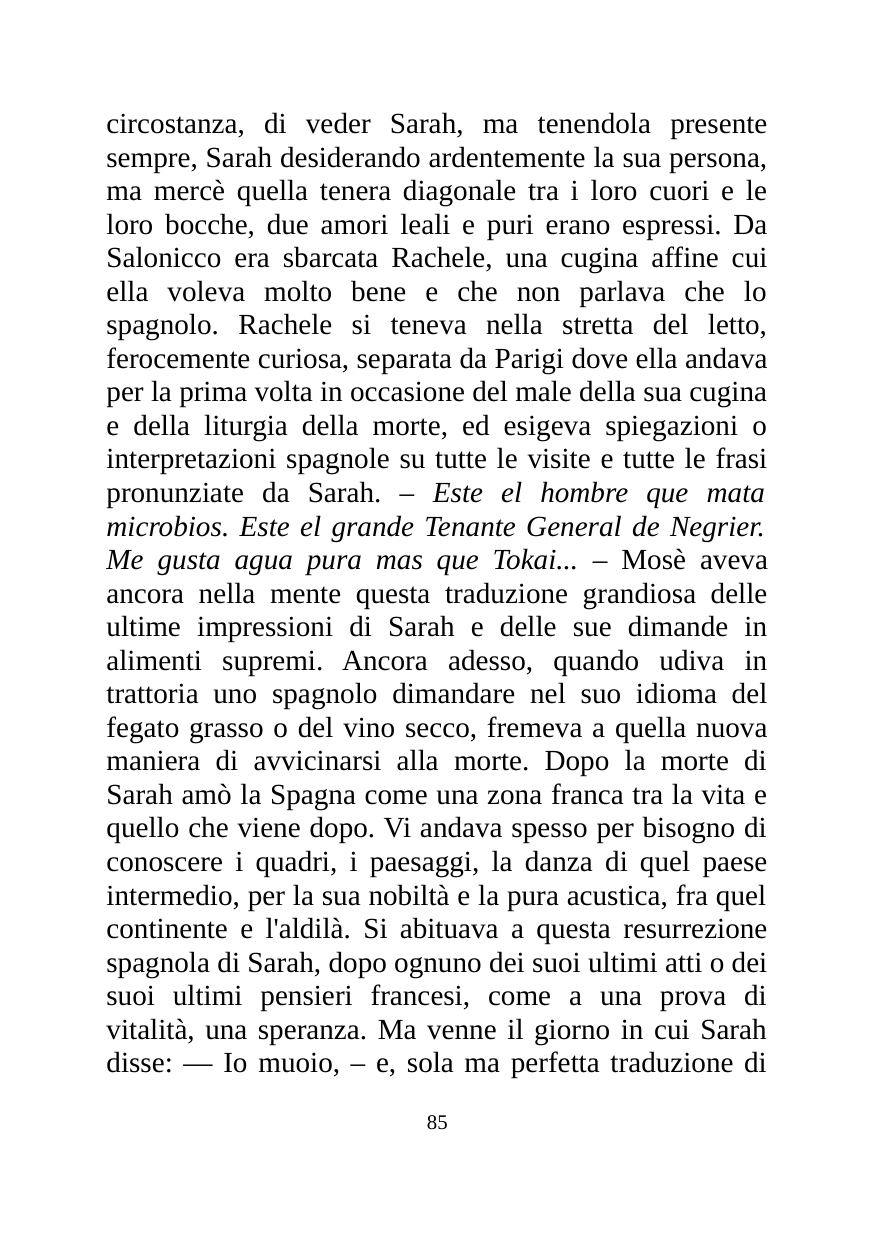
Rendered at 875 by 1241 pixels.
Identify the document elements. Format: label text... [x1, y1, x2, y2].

text circostanza, di veder Sarah, ma tenendola presente sempre, Sarah desiderando ardentemente la sua persona, ma mercè quella tenera diagonale tra i loro cuori e le loro bocche, due amori leali e puri erano espressi. Da Salonicco era sbarcata Rachele, una cugina affine cui ella voleva molto bene e che non parlava che lo spagnolo. Rachele si teneva nella stretta del letto, ferocemente curiosa, separata da Parigi dove ella andava per la prima volta in occasione del male della sua cugina e della liturgia della morte, ed esigeva spiegazioni o interpretazioni spagnole su tutte le visite e tutte le frasi pronunziate da Sarah. – Este el hombre que mata microbios. Este el grande Tenante General de Negrier. Me gusta agua pura mas que Tokai... – Mosè aveva ancora nella mente questa traduzione grandiosa delle ultime impressioni di Sarah e delle sue dimande in alimenti supremi. Ancora adesso, quando udiva in trattoria uno spagnolo dimandare nel suo idioma del fegato grasso o del vino secco, fremeva a quella nuova maniera di avvicinarsi alla morte. Dopo la morte di Sarah amò la Spagna come una zona franca tra la vita e quello che viene dopo. Vi andava spesso per bisogno di conoscere i quadri, i paesaggi, la danza di quel paese intermedio, per la sua nobiltà e la pura acustica, fra quel continente e l'aldilà. Si abituava a questa resurrezione spagnola di Sarah, dopo ognuno dei suoi ultimi atti o dei suoi ultimi pensieri francesi, come a una prova di vitalità, una speranza. Ma venne il giorno in cui Sarah disse: — Io muoio, – e, sola ma perfetta traduzione di [106, 106, 768, 1079]
